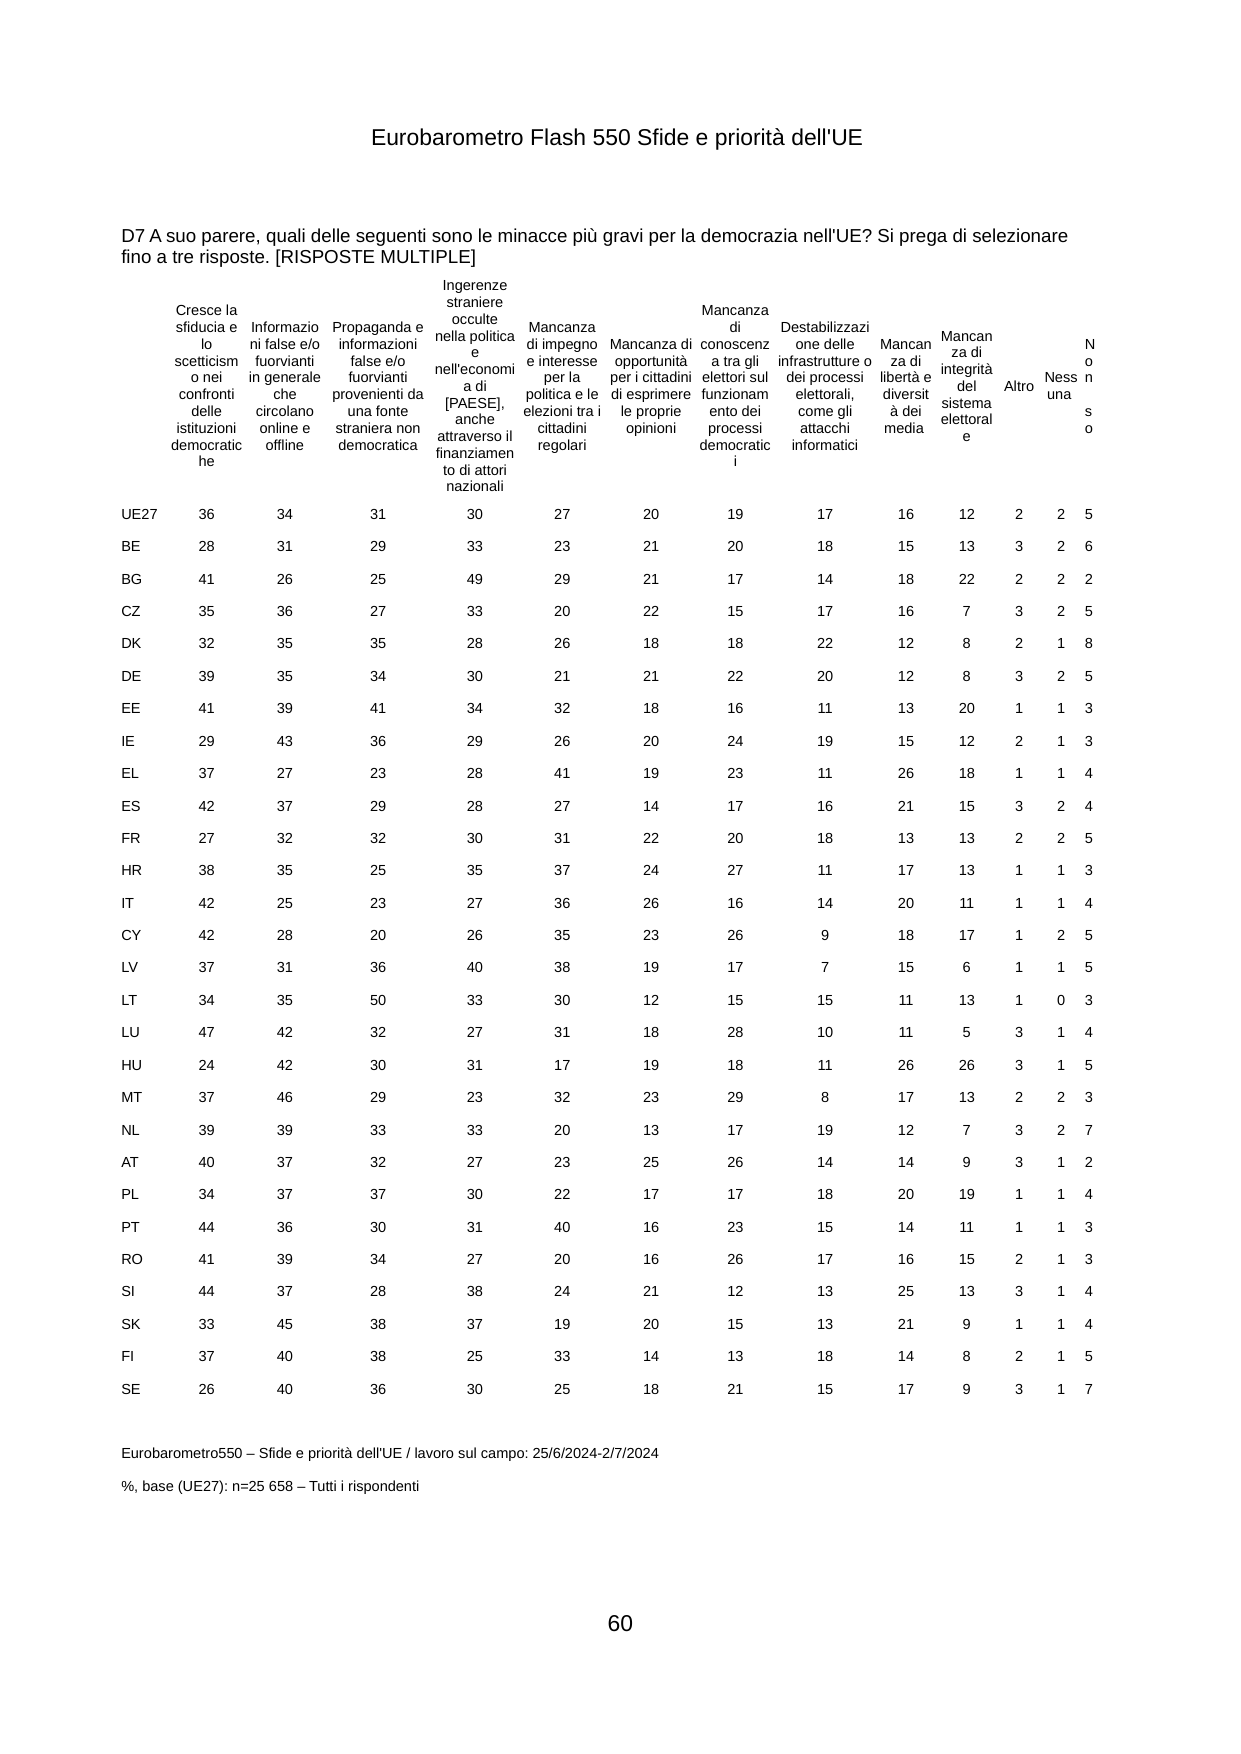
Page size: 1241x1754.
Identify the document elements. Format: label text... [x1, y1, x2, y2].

table_cell 28 [324, 1275, 431, 1308]
table_cell 8 [1082, 628, 1093, 660]
table_cell 37 [518, 854, 606, 887]
table_cell [161, 1340, 167, 1372]
table_cell 29 [696, 1081, 774, 1113]
table_cell [161, 887, 167, 919]
table_cell 14 [774, 887, 876, 919]
table_cell SK [118, 1308, 161, 1340]
table_cell 26 [696, 1243, 774, 1275]
table_cell 12 [606, 984, 696, 1016]
table_cell 13 [936, 822, 997, 854]
table_cell 12 [936, 498, 997, 530]
table_cell 2 [998, 563, 1040, 595]
table_cell 2 [1040, 498, 1082, 530]
table_cell 4 [1082, 789, 1093, 822]
table_cell 33 [324, 1113, 431, 1146]
table_cell [161, 530, 167, 563]
table_cell LV [118, 951, 161, 984]
table_cell [161, 822, 167, 854]
table_cell [161, 628, 167, 660]
table_cell [431, 1405, 518, 1437]
table_cell 26 [936, 1049, 997, 1081]
table_cell [161, 1308, 167, 1340]
table_cell Mancanza di integrità del sistema elettorale [936, 274, 997, 498]
table_cell 17 [606, 1178, 696, 1211]
table_cell 31 [518, 1016, 606, 1048]
table_cell 33 [431, 530, 518, 563]
table_cell 18 [696, 1049, 774, 1081]
table_cell 37 [245, 1146, 324, 1178]
table_cell 42 [245, 1016, 324, 1048]
table_cell 8 [936, 1340, 997, 1372]
table_cell 15 [876, 530, 936, 563]
table_cell 27 [431, 1243, 518, 1275]
table_cell Non so [1082, 274, 1093, 498]
table_cell 31 [431, 1049, 518, 1081]
table_cell 1 [1040, 1340, 1082, 1372]
table_cell 1 [998, 692, 1040, 724]
table_cell 23 [324, 887, 431, 919]
table_cell 6 [936, 951, 997, 984]
table_cell 27 [245, 757, 324, 789]
table_cell 35 [245, 984, 324, 1016]
table_cell 1 [1040, 628, 1082, 660]
table_cell 1 [998, 1308, 1040, 1340]
table_cell 26 [696, 1146, 774, 1178]
table_cell Propaganda e informazioni false e/o fuorvianti provenienti da una fonte straniera non democratica [324, 274, 431, 498]
table_cell 3 [998, 660, 1040, 692]
table_cell 11 [774, 757, 876, 789]
table_cell 1 [998, 919, 1040, 951]
table_cell 22 [518, 1178, 606, 1211]
table_cell 39 [245, 692, 324, 724]
table_cell 12 [936, 725, 997, 757]
table_cell 20 [324, 919, 431, 951]
table_cell 31 [245, 530, 324, 563]
table_cell 42 [168, 789, 245, 822]
table_cell Eurobarometro550 – Sfide e priorità dell'UE / lavoro sul campo: 25/6/2024-2/7/2024 [118, 1437, 1093, 1470]
table_cell 2 [1040, 530, 1082, 563]
table_cell 26 [518, 725, 606, 757]
table_cell 1 [1040, 1211, 1082, 1243]
table_cell 24 [168, 1049, 245, 1081]
table_cell 18 [936, 757, 997, 789]
table_cell 16 [774, 789, 876, 822]
table_cell 42 [245, 1049, 324, 1081]
table_cell 22 [774, 628, 876, 660]
table_cell 35 [245, 628, 324, 660]
table_cell 18 [774, 822, 876, 854]
table_cell 25 [606, 1146, 696, 1178]
table_cell 7 [936, 595, 997, 627]
table_cell 23 [696, 1211, 774, 1243]
table_cell 26 [876, 757, 936, 789]
table_cell SE [118, 1373, 161, 1405]
table_cell 17 [876, 1373, 936, 1405]
table_cell 33 [431, 595, 518, 627]
table_cell 24 [606, 854, 696, 887]
table_cell [161, 789, 167, 822]
table_cell [118, 1405, 161, 1437]
table_cell 25 [518, 1373, 606, 1405]
table_cell 13 [936, 984, 997, 1016]
table_cell 45 [245, 1308, 324, 1340]
table_cell 3 [998, 1373, 1040, 1405]
table_cell [161, 660, 167, 692]
table_cell 41 [168, 692, 245, 724]
table_cell 11 [774, 1049, 876, 1081]
table_cell 3 [998, 530, 1040, 563]
table_cell 26 [168, 1373, 245, 1405]
table_cell Cresce la sfiducia e lo scetticismo nei confronti delle istituzioni democratiche [168, 274, 245, 498]
table_cell 20 [696, 822, 774, 854]
table_cell 9 [936, 1373, 997, 1405]
table_cell 40 [168, 1146, 245, 1178]
table_cell 41 [324, 692, 431, 724]
table_cell 12 [696, 1275, 774, 1308]
table_cell HR [118, 854, 161, 887]
table_cell 17 [936, 919, 997, 951]
table_cell 25 [245, 887, 324, 919]
table_cell 22 [936, 563, 997, 595]
table_cell 9 [936, 1146, 997, 1178]
table_cell 37 [245, 789, 324, 822]
table_cell 38 [518, 951, 606, 984]
table_cell 47 [168, 1016, 245, 1048]
table_cell [161, 1211, 167, 1243]
table_cell 22 [606, 822, 696, 854]
table_cell 25 [876, 1275, 936, 1308]
table_cell 35 [245, 660, 324, 692]
table_cell 1 [1040, 1016, 1082, 1048]
table_cell 19 [936, 1178, 997, 1211]
table_cell 17 [876, 1081, 936, 1113]
table_cell 1 [998, 854, 1040, 887]
table_cell LT [118, 984, 161, 1016]
table_cell 1 [1040, 1049, 1082, 1081]
table_cell 13 [606, 1113, 696, 1146]
table_cell 14 [606, 1340, 696, 1372]
table_cell 19 [606, 1049, 696, 1081]
table_cell 1 [998, 951, 1040, 984]
table_cell 18 [876, 563, 936, 595]
table_cell 22 [606, 595, 696, 627]
table_cell 3 [998, 1016, 1040, 1048]
table_cell 41 [168, 563, 245, 595]
table_cell 5 [1082, 498, 1093, 530]
table_cell 27 [324, 595, 431, 627]
table_cell 18 [696, 628, 774, 660]
table_cell 33 [518, 1340, 606, 1372]
table_cell 36 [324, 951, 431, 984]
table_cell Mancanza di libertà e diversità dei media [876, 274, 936, 498]
table_cell HU [118, 1049, 161, 1081]
table_cell 35 [168, 595, 245, 627]
table_cell 22 [696, 660, 774, 692]
table_cell 15 [696, 595, 774, 627]
table_cell 5 [1082, 595, 1093, 627]
table_cell [245, 1405, 324, 1437]
table_cell 16 [696, 692, 774, 724]
table_cell 3 [998, 595, 1040, 627]
table_cell 2 [998, 1340, 1040, 1372]
table_cell 5 [1082, 951, 1093, 984]
table_cell [161, 1178, 167, 1211]
table_cell 38 [324, 1308, 431, 1340]
table_cell 44 [168, 1275, 245, 1308]
table_cell 1 [998, 1178, 1040, 1211]
table_cell 20 [936, 692, 997, 724]
table_cell 35 [245, 854, 324, 887]
table_cell 31 [324, 498, 431, 530]
table_cell 11 [876, 1016, 936, 1048]
table_cell 2 [998, 822, 1040, 854]
table_cell 3 [1082, 1211, 1093, 1243]
table_cell 21 [876, 789, 936, 822]
table_cell [161, 1275, 167, 1308]
table_cell [161, 919, 167, 951]
table_cell 2 [998, 1081, 1040, 1113]
table_cell 23 [518, 530, 606, 563]
table_cell 23 [606, 919, 696, 951]
table_cell 28 [168, 530, 245, 563]
table_cell 38 [168, 854, 245, 887]
table_cell [161, 1049, 167, 1081]
table_cell 26 [696, 919, 774, 951]
table_cell 14 [774, 563, 876, 595]
table_cell 36 [324, 725, 431, 757]
table_cell 2 [1040, 660, 1082, 692]
table_cell 13 [876, 822, 936, 854]
table_cell 18 [606, 628, 696, 660]
table_cell 24 [696, 725, 774, 757]
table_cell 10 [774, 1016, 876, 1048]
table_cell NL [118, 1113, 161, 1146]
table_cell 17 [696, 951, 774, 984]
table_cell 20 [606, 1308, 696, 1340]
table_cell 1 [1040, 1146, 1082, 1178]
table_cell 37 [168, 951, 245, 984]
table_cell 12 [876, 628, 936, 660]
table_cell 19 [606, 951, 696, 984]
table_cell 16 [876, 1243, 936, 1275]
table_cell 14 [774, 1146, 876, 1178]
table_cell 36 [518, 887, 606, 919]
table_cell 15 [876, 951, 936, 984]
table_cell 19 [774, 1113, 876, 1146]
table_cell 32 [518, 692, 606, 724]
table_cell [161, 1243, 167, 1275]
table_cell BE [118, 530, 161, 563]
table_cell 1 [998, 984, 1040, 1016]
table_cell EL [118, 757, 161, 789]
table_cell 30 [431, 498, 518, 530]
table_cell 3 [1082, 854, 1093, 887]
table_cell 44 [168, 1211, 245, 1243]
table_cell 1 [998, 757, 1040, 789]
table_cell 5 [1082, 1340, 1093, 1372]
table_cell 16 [696, 887, 774, 919]
table_cell 21 [696, 1373, 774, 1405]
table_cell 46 [245, 1081, 324, 1113]
table_cell IE [118, 725, 161, 757]
table_cell 32 [168, 628, 245, 660]
table_cell DE [118, 660, 161, 692]
table_cell 1 [998, 1211, 1040, 1243]
table_cell 32 [324, 1016, 431, 1048]
table_cell FI [118, 1340, 161, 1372]
table_cell 31 [518, 822, 606, 854]
table_cell 18 [876, 919, 936, 951]
table_cell SI [118, 1275, 161, 1308]
table_cell 17 [876, 854, 936, 887]
table_cell [774, 1405, 876, 1437]
table_cell 37 [324, 1178, 431, 1211]
table_cell 28 [245, 919, 324, 951]
table_cell [161, 498, 167, 530]
table_cell [161, 1373, 167, 1405]
table_cell 35 [431, 854, 518, 887]
table_cell 15 [936, 1243, 997, 1275]
table_cell 41 [168, 1243, 245, 1275]
table_cell 23 [606, 1081, 696, 1113]
table_cell [161, 854, 167, 887]
table_cell 23 [324, 757, 431, 789]
table_cell 38 [431, 1275, 518, 1308]
table_cell 32 [324, 822, 431, 854]
table_cell Informazioni false e/o fuorvianti in generale che circolano online e offline [245, 274, 324, 498]
table_cell 27 [431, 1146, 518, 1178]
table_cell [161, 692, 167, 724]
table_cell 30 [431, 822, 518, 854]
table_cell 2 [1040, 919, 1082, 951]
table_cell PT [118, 1211, 161, 1243]
table_cell EE [118, 692, 161, 724]
table_cell 4 [1082, 757, 1093, 789]
table_cell 26 [245, 563, 324, 595]
table_cell 20 [606, 725, 696, 757]
table_cell 1 [1040, 725, 1082, 757]
table_cell 21 [606, 563, 696, 595]
table_cell [696, 1405, 774, 1437]
table_cell 38 [324, 1340, 431, 1372]
table_cell 21 [606, 530, 696, 563]
table_cell Nessuna [1040, 274, 1082, 498]
table_cell 2 [1040, 595, 1082, 627]
table_cell 15 [876, 725, 936, 757]
table_cell Ingerenze straniere occulte nella politica e nell'economia di [PAESE], anche attraverso il finanziamento di attori nazionali [431, 274, 518, 498]
table_cell Mancanza di conoscenza tra gli elettori sul funzionamento dei processi democratici [696, 274, 774, 498]
table_cell 32 [324, 1146, 431, 1178]
table_cell 36 [245, 1211, 324, 1243]
table_cell 42 [168, 887, 245, 919]
table_cell 26 [876, 1049, 936, 1081]
table_cell 13 [936, 854, 997, 887]
table_cell 20 [606, 498, 696, 530]
table_cell 7 [1082, 1113, 1093, 1146]
table_cell 17 [774, 1243, 876, 1275]
table_cell 1 [1040, 854, 1082, 887]
table_cell 28 [431, 757, 518, 789]
table_cell 15 [774, 1373, 876, 1405]
table_cell 30 [324, 1049, 431, 1081]
table_cell 27 [431, 1016, 518, 1048]
table_cell 40 [431, 951, 518, 984]
table_cell [168, 1405, 245, 1437]
table_cell Altro [998, 274, 1040, 498]
table_cell 17 [696, 789, 774, 822]
table_cell 41 [518, 757, 606, 789]
table_cell 37 [168, 757, 245, 789]
table_cell 16 [876, 498, 936, 530]
table_cell 33 [168, 1308, 245, 1340]
table_cell 8 [936, 660, 997, 692]
table_cell UE27 [118, 498, 161, 530]
table_cell 28 [431, 789, 518, 822]
table_cell 5 [1082, 919, 1093, 951]
table_cell 1 [1040, 951, 1082, 984]
table_cell PL [118, 1178, 161, 1211]
table_cell 34 [431, 692, 518, 724]
table_cell 1 [1040, 1373, 1082, 1405]
table_cell 1 [1040, 1308, 1082, 1340]
table_cell Mancanza di opportunità per i cittadini di esprimere le proprie opinioni [606, 274, 696, 498]
table_cell 0 [1040, 984, 1082, 1016]
table_cell 8 [774, 1081, 876, 1113]
table_cell 49 [431, 563, 518, 595]
table_cell 37 [245, 1178, 324, 1211]
table_cell 39 [245, 1243, 324, 1275]
table_cell 14 [876, 1340, 936, 1372]
table_cell BG [118, 563, 161, 595]
table_cell 13 [876, 692, 936, 724]
table_cell 18 [774, 1340, 876, 1372]
table_cell 11 [936, 1211, 997, 1243]
table_cell 39 [245, 1113, 324, 1146]
table_cell 2 [998, 725, 1040, 757]
table_cell 13 [936, 530, 997, 563]
table_cell 5 [1082, 822, 1093, 854]
table_cell 2 [998, 1243, 1040, 1275]
table_cell 30 [431, 660, 518, 692]
table_cell 3 [1082, 1243, 1093, 1275]
table_cell 11 [936, 887, 997, 919]
table_cell 5 [1082, 1049, 1093, 1081]
table_cell CY [118, 919, 161, 951]
table_cell ES [118, 789, 161, 822]
table_cell 29 [431, 725, 518, 757]
table_cell 17 [774, 498, 876, 530]
table_cell 3 [998, 1275, 1040, 1308]
table_cell 36 [324, 1373, 431, 1405]
table_cell 3 [1082, 1081, 1093, 1113]
table_cell 21 [518, 660, 606, 692]
table_cell LU [118, 1016, 161, 1048]
table_cell 27 [696, 854, 774, 887]
table_cell [161, 757, 167, 789]
table_cell 12 [876, 660, 936, 692]
table_cell [324, 1405, 431, 1437]
table_cell 39 [168, 1113, 245, 1146]
table_cell IT [118, 887, 161, 919]
table_cell 37 [168, 1340, 245, 1372]
table_cell 37 [245, 1275, 324, 1308]
table_cell 34 [324, 660, 431, 692]
table_cell 40 [245, 1373, 324, 1405]
table_cell 15 [774, 1211, 876, 1243]
table_cell 13 [774, 1308, 876, 1340]
table_cell 19 [518, 1308, 606, 1340]
table_cell 2 [1040, 1081, 1082, 1113]
table_cell 17 [774, 595, 876, 627]
table_cell 16 [606, 1243, 696, 1275]
table_cell 3 [998, 1049, 1040, 1081]
table_cell 2 [1040, 822, 1082, 854]
table_cell MT [118, 1081, 161, 1113]
table_cell 3 [998, 789, 1040, 822]
table_cell 20 [518, 1113, 606, 1146]
table_cell 17 [696, 1113, 774, 1146]
table_cell 40 [518, 1211, 606, 1243]
table_cell 27 [518, 498, 606, 530]
table_cell [161, 725, 167, 757]
table_cell 20 [518, 1243, 606, 1275]
table_cell AT [118, 1146, 161, 1178]
table_cell 2 [1040, 563, 1082, 595]
table_cell 1 [1040, 1275, 1082, 1308]
table_cell [1040, 1405, 1082, 1437]
table_cell 23 [518, 1146, 606, 1178]
table_cell 6 [1082, 530, 1093, 563]
table_cell 15 [774, 984, 876, 1016]
table_cell 2 [998, 628, 1040, 660]
table_cell [936, 1405, 997, 1437]
table_cell 37 [168, 1081, 245, 1113]
table_cell 14 [606, 789, 696, 822]
table_cell 11 [876, 984, 936, 1016]
table_cell 1 [1040, 692, 1082, 724]
table_cell 2 [1040, 1113, 1082, 1146]
table_cell 7 [774, 951, 876, 984]
table_cell 28 [431, 628, 518, 660]
table_cell 18 [606, 1373, 696, 1405]
table_cell 20 [876, 1178, 936, 1211]
table_cell Mancanza di impegno e interesse per la politica e le elezioni tra i cittadini regolari [518, 274, 606, 498]
table_cell 1 [998, 887, 1040, 919]
table_cell 50 [324, 984, 431, 1016]
table_cell 25 [431, 1340, 518, 1372]
table_cell 2 [1040, 789, 1082, 822]
table_cell 18 [606, 1016, 696, 1048]
table_cell 32 [245, 822, 324, 854]
table_cell CZ [118, 595, 161, 627]
table_cell 19 [696, 498, 774, 530]
table_cell RO [118, 1243, 161, 1275]
table_cell 29 [518, 563, 606, 595]
table_cell 18 [774, 530, 876, 563]
table_cell 3 [998, 1146, 1040, 1178]
table_cell 42 [168, 919, 245, 951]
table_cell 26 [431, 919, 518, 951]
table_cell 15 [696, 1308, 774, 1340]
table_cell 1 [1040, 887, 1082, 919]
table_cell [161, 1081, 167, 1113]
table_cell 28 [696, 1016, 774, 1048]
table_cell [161, 1146, 167, 1178]
table_cell 3 [1082, 984, 1093, 1016]
table_cell 25 [324, 563, 431, 595]
table_cell 18 [606, 692, 696, 724]
table_cell 13 [936, 1275, 997, 1308]
table_cell 17 [518, 1049, 606, 1081]
table_cell 14 [876, 1146, 936, 1178]
table_cell 39 [168, 660, 245, 692]
table_cell 20 [774, 660, 876, 692]
table_cell [161, 1405, 167, 1437]
table_cell 36 [168, 498, 245, 530]
table_cell 15 [696, 984, 774, 1016]
table_cell 21 [876, 1308, 936, 1340]
table_cell [161, 984, 167, 1016]
table_cell 31 [245, 951, 324, 984]
table_cell 7 [1082, 1373, 1093, 1405]
table_cell 4 [1082, 1016, 1093, 1048]
table_cell 32 [518, 1081, 606, 1113]
table_cell 4 [1082, 887, 1093, 919]
table_cell 3 [1082, 692, 1093, 724]
table_cell 2 [998, 498, 1040, 530]
table_cell 27 [168, 822, 245, 854]
table_cell 34 [324, 1243, 431, 1275]
table_cell 12 [876, 1113, 936, 1146]
table_cell [606, 1405, 696, 1437]
table_cell 15 [936, 789, 997, 822]
table_cell 29 [324, 789, 431, 822]
table_cell 4 [1082, 1308, 1093, 1340]
table_cell %, base (UE27): n=25 658 – Tutti i rispondenti [118, 1470, 1093, 1502]
table_cell [876, 1405, 936, 1437]
table_cell 20 [696, 530, 774, 563]
table_cell 23 [431, 1081, 518, 1113]
table_cell Destabilizzazione delle infrastrutture o dei processi elettorali, come gli attacchi informatici [774, 274, 876, 498]
table_cell 1 [1040, 1243, 1082, 1275]
table_cell 24 [518, 1275, 606, 1308]
table_cell [161, 1113, 167, 1146]
table_cell 29 [324, 1081, 431, 1113]
table_cell 21 [606, 660, 696, 692]
table_cell 11 [774, 854, 876, 887]
table_cell 1 [1040, 757, 1082, 789]
table_cell 30 [431, 1373, 518, 1405]
table_cell 26 [606, 887, 696, 919]
table_cell 31 [431, 1211, 518, 1243]
table_cell 30 [324, 1211, 431, 1243]
table_cell 35 [518, 919, 606, 951]
table_cell 37 [431, 1308, 518, 1340]
table_cell 14 [876, 1211, 936, 1243]
table_cell DK [118, 628, 161, 660]
table_cell 20 [518, 595, 606, 627]
table_cell 16 [606, 1211, 696, 1243]
table_cell 33 [431, 984, 518, 1016]
table_cell 19 [774, 725, 876, 757]
table_cell 3 [1082, 725, 1093, 757]
table_cell 2 [1082, 563, 1093, 595]
table_cell 40 [245, 1340, 324, 1372]
table_cell 16 [876, 595, 936, 627]
table_cell 13 [696, 1340, 774, 1372]
table_cell 1 [1040, 1178, 1082, 1211]
table_cell [518, 1405, 606, 1437]
table_cell 4 [1082, 1275, 1093, 1308]
table_cell 29 [324, 530, 431, 563]
table_cell 27 [518, 789, 606, 822]
table_cell 13 [936, 1081, 997, 1113]
table_cell 3 [998, 1113, 1040, 1146]
table_cell 30 [431, 1178, 518, 1211]
table_cell 4 [1082, 1178, 1093, 1211]
table_cell [998, 1405, 1040, 1437]
table_cell 13 [774, 1275, 876, 1308]
table_cell 30 [518, 984, 606, 1016]
table_cell FR [118, 822, 161, 854]
table_cell [161, 595, 167, 627]
table_cell 5 [936, 1016, 997, 1048]
table_cell 9 [936, 1308, 997, 1340]
table_cell 19 [606, 757, 696, 789]
table_cell 2 [1082, 1146, 1093, 1178]
table_cell 27 [431, 887, 518, 919]
table_cell 35 [324, 628, 431, 660]
table_cell 17 [696, 1178, 774, 1211]
table_cell 34 [168, 1178, 245, 1211]
table_cell 43 [245, 725, 324, 757]
table_cell 33 [431, 1113, 518, 1146]
table_cell 21 [606, 1275, 696, 1308]
table_cell [161, 563, 167, 595]
table_cell [161, 274, 167, 498]
table_cell 5 [1082, 660, 1093, 692]
table_cell 34 [168, 984, 245, 1016]
table_cell 25 [324, 854, 431, 887]
table_cell [161, 951, 167, 984]
table_cell 34 [245, 498, 324, 530]
table_cell 9 [774, 919, 876, 951]
table_cell 20 [876, 887, 936, 919]
table_cell 18 [774, 1178, 876, 1211]
table_cell 29 [168, 725, 245, 757]
table_cell 26 [518, 628, 606, 660]
table_cell 36 [245, 595, 324, 627]
table_cell 7 [936, 1113, 997, 1146]
table_cell 17 [696, 563, 774, 595]
table_cell [118, 274, 161, 498]
table_cell 11 [774, 692, 876, 724]
table_cell [1082, 1405, 1093, 1437]
table_cell 23 [696, 757, 774, 789]
table_cell 8 [936, 628, 997, 660]
table_header D7 A suo parere, quali delle seguenti sono le minacce più gravi per la democrazia nell'UE? Si prega di selezionare fino a tre risposte. [RISPOSTE MULTIPLE] [118, 218, 1093, 274]
table_cell [161, 1016, 167, 1048]
